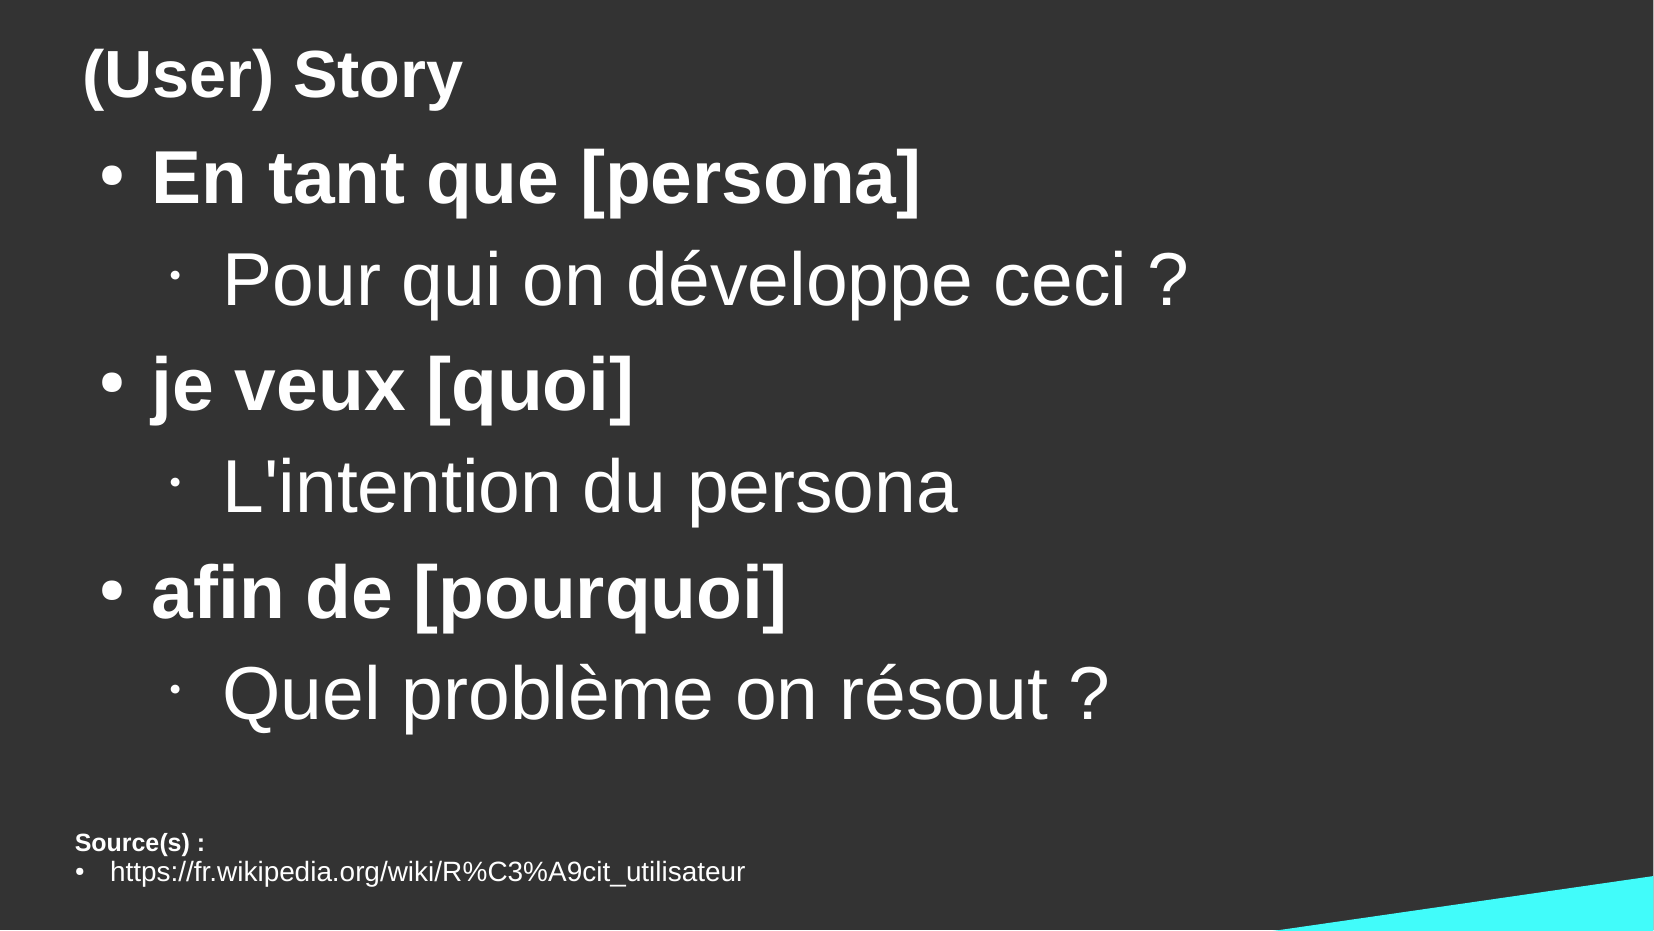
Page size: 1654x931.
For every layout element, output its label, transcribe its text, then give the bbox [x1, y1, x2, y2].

list En tant que [persona] Pour qui on développe ceci ? je veux [quoi] L'intention du persona afin de [pourquoi] Quel problème on résout ? [80, 135, 1620, 777]
text_box [1272, 875, 1654, 931]
title (User) Story [82, 37, 1571, 122]
text_box Source(s) : https://fr.wikipedia.org/wiki/R%C3%A9cit_utilisateur [60, 821, 1546, 921]
